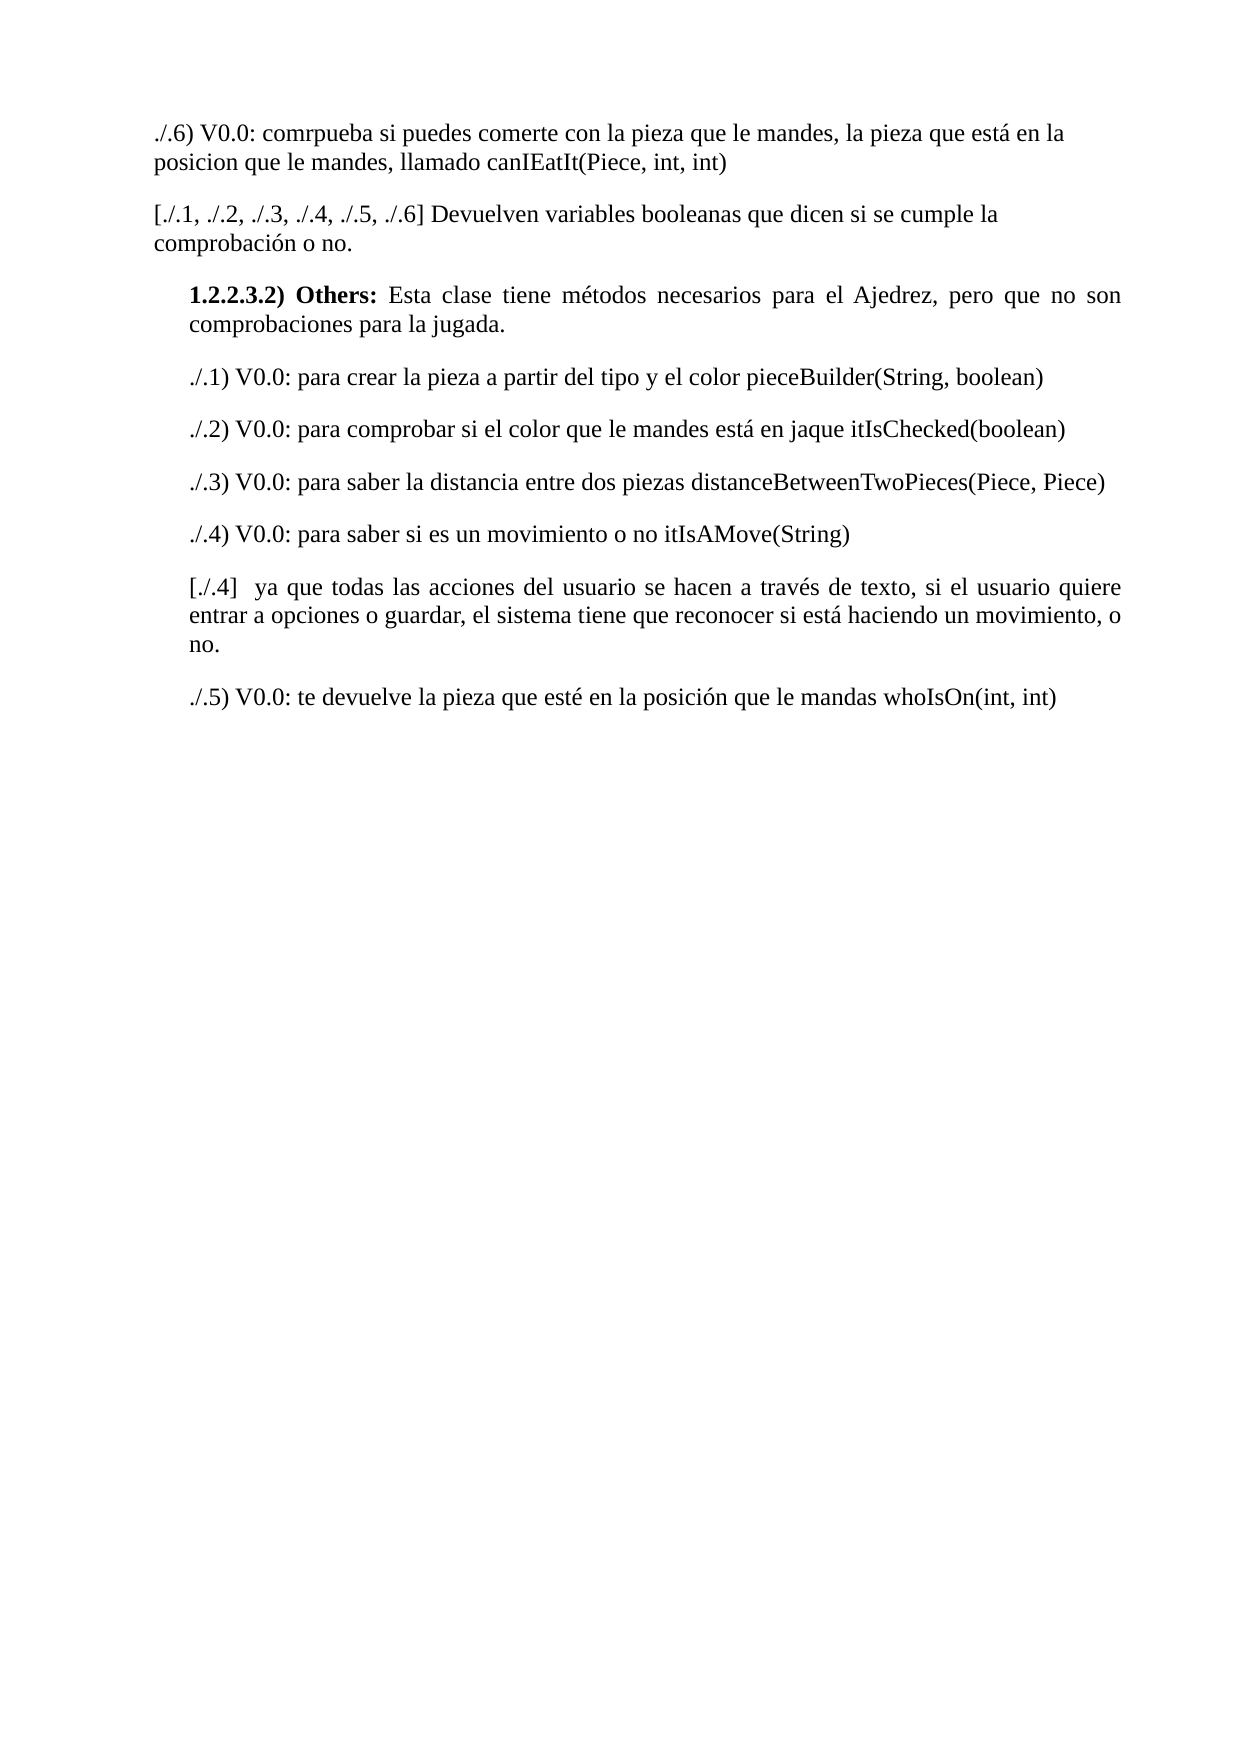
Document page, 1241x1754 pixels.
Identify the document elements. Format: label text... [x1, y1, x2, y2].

text ./.2) V0.0: para comprobar si el color que le mandes está en jaque itIsChecked(boolean) [189, 414, 1122, 443]
text ./.3) V0.0: para saber la distancia entre dos piezas distanceBetweenTwoPieces(Piece, Piece) [189, 467, 1122, 496]
text ./.5) V0.0: te devuelve la pieza que esté en la posición que le mandas whoIsOn(int, int) [189, 682, 1122, 711]
text ./.4) V0.0: para saber si es un movimiento o no itIsAMove(String) [189, 519, 1122, 548]
text 1.2.2.3.2) Others: Esta clase tiene métodos necesarios para el Ajedrez, pero que no son comprobaciones para la jugada. [189, 281, 1122, 338]
text ./.6) V0.0: comrpueba si puedes comerte con la pieza que le mandes, la pieza que está en la posicion que le mandes, llamado canIEatIt(Piece, int, int) [153, 118, 1122, 176]
text [./.4] ya que todas las acciones del usuario se hacen a través de texto, si el usuario quiere entrar a opciones o guardar, el sistema tiene que reconocer si está haciendo un movimiento, o no. [189, 572, 1122, 658]
text ./.1) V0.0: para crear la pieza a partir del tipo y el color pieceBuilder(String, boolean) [189, 362, 1122, 391]
text [./.1, ./.2, ./.3, ./.4, ./.5, ./.6] Devuelven variables booleanas que dicen si se cumple la comprobación o no. [153, 199, 1122, 257]
